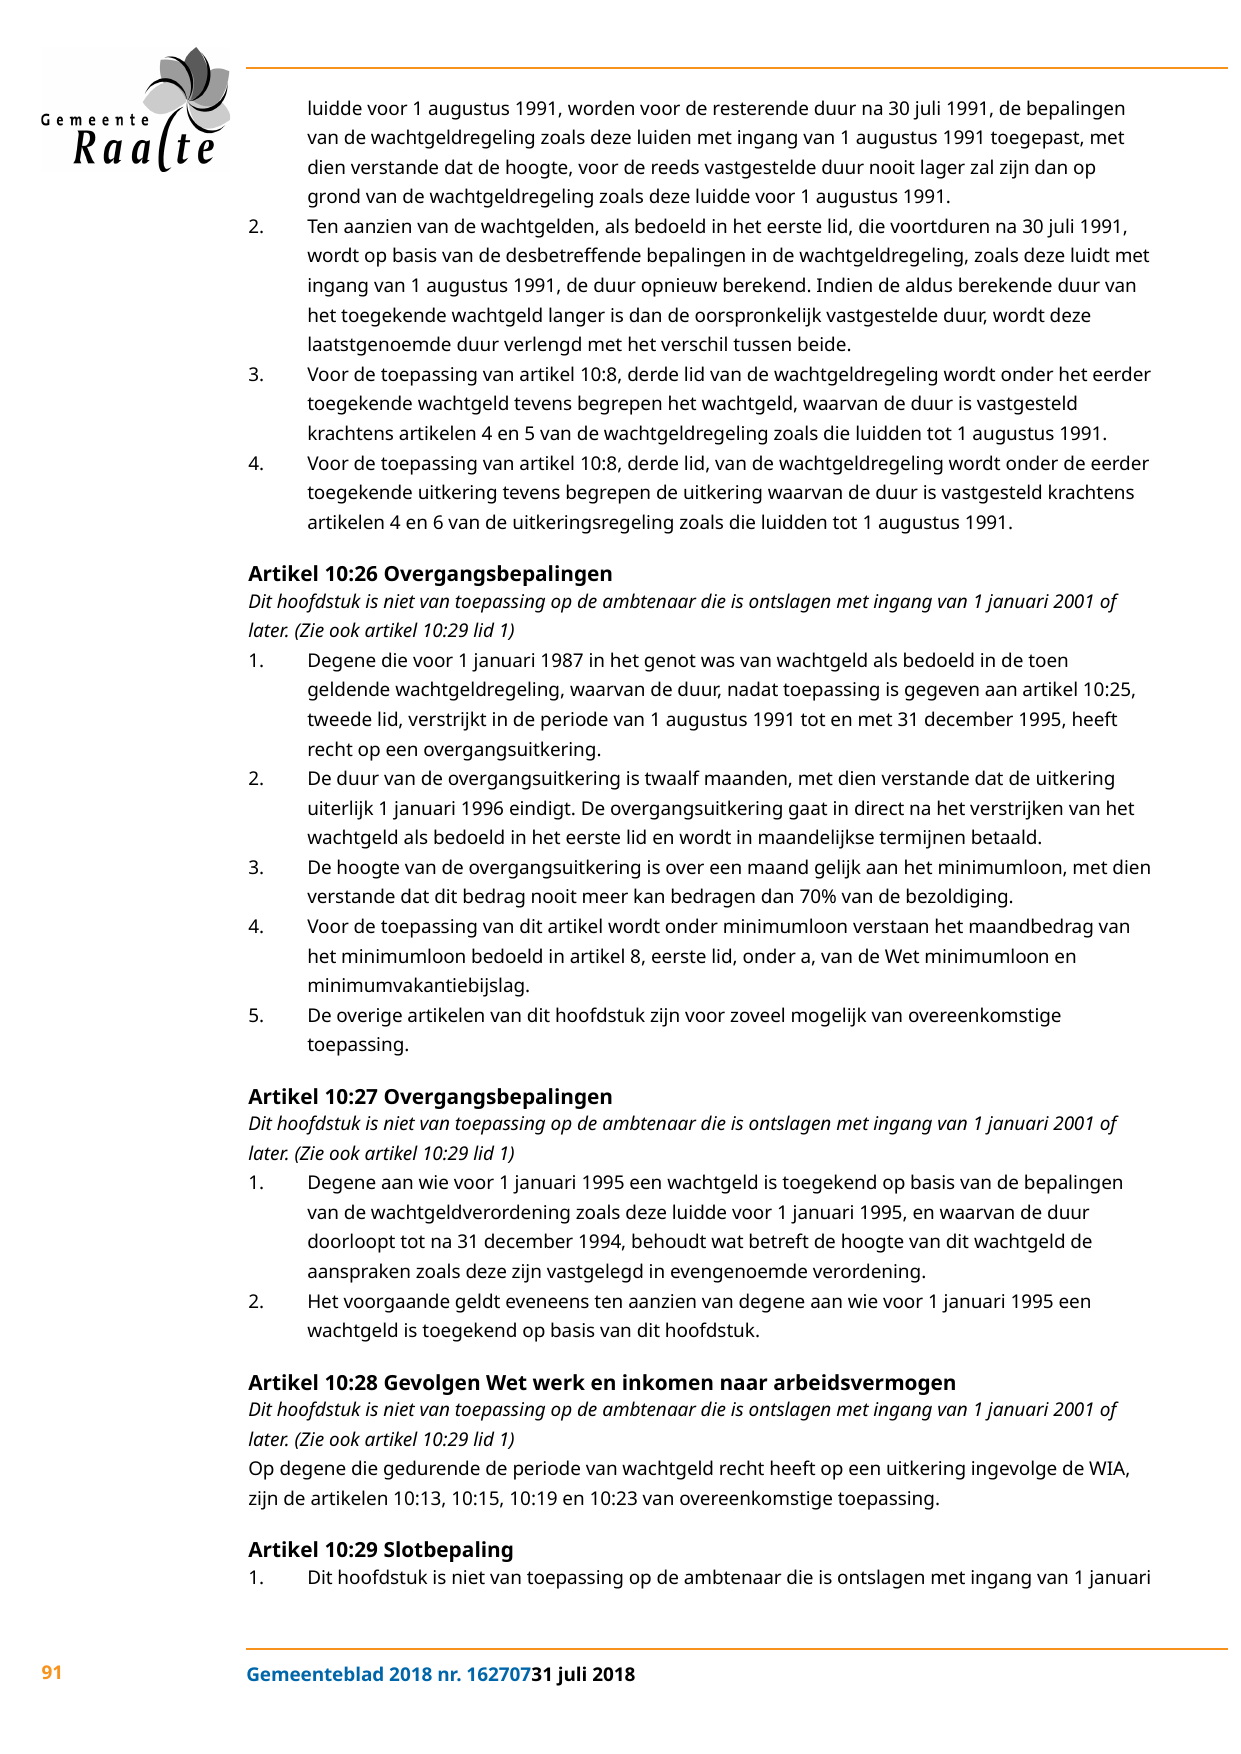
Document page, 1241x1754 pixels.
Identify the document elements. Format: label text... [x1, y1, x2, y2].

text Artikel 10:28 Gevolgen Wet werk en inkomen naar arbeidsvermogen [248, 1368, 1152, 1396]
list De overige artikelen van dit hoofdstuk zijn voor zoveel mogelijk van overeenkomstige toepassing. [248, 1002, 1152, 1057]
list Voor de toepassing van dit artikel wordt onder minimumloon verstaan het maandbedrag van het minimumloon bedoeld in artikel 8, eerste lid, onder a, van de Wet minimumloon en minimumvakantiebijslag. [248, 913, 1152, 998]
text Dit hoofdstuk is niet van toepassing op de ambtenaar die is ontslagen met ingang van 1 januari 2001 of later. (Zie ook artikel 10:29 lid 1) [248, 588, 1152, 643]
list Voor de toepassing van artikel 10:8, derde lid van de wachtgeldregeling wordt onder het eerder toegekende wachtgeld tevens begrepen het wachtgeld, waarvan de duur is vastgesteld krachtens artikelen 4 en 5 van de wachtgeldregeling zoals die luidden tot 1 augustus 1991. [248, 361, 1152, 446]
text Artikel 10:26 Overgangsbepalingen [248, 559, 1152, 588]
text Artikel 10:29 Slotbepaling [248, 1536, 1152, 1564]
list Het voorgaande geldt eveneens ten aanzien van degene aan wie voor 1 januari 1995 een wachtgeld is toegekend op basis van dit hoofdstuk. [248, 1288, 1152, 1343]
picture [41, 47, 231, 172]
text Dit hoofdstuk is niet van toepassing op de ambtenaar die is ontslagen met ingang van 1 januari 2001 of later. (Zie ook artikel 10:29 lid 1) [248, 1110, 1152, 1166]
list luidde voor 1 augustus 1991, worden voor de resterende duur na 30 juli 1991, de bepalingen van de wachtgeldregeling zoals deze luiden met ingang van 1 augustus 1991 toegepast, met dien verstande dat de hoogte, voor de reeds vastgestelde duur nooit lager zal zijn dan op grond van de wachtgeldregeling zoals deze luidde voor 1 augustus 1991. [248, 95, 1152, 209]
list Dit hoofdstuk is niet van toepassing op de ambtenaar die is ontslagen met ingang van 1 januari [248, 1564, 1152, 1590]
list Degene aan wie voor 1 januari 1995 een wachtgeld is toegekend op basis van de bepalingen van de wachtgeldverordening zoals deze luidde voor 1 januari 1995, en waarvan de duur doorloopt tot na 31 december 1994, behoudt wat betreft de hoogte van dit wachtgeld de aanspraken zoals deze zijn vastgelegd in evengenoemde verordening. [248, 1169, 1152, 1284]
list De hoogte van de overgangsuitkering is over een maand gelijk aan het minimumloon, met dien verstande dat dit bedrag nooit meer kan bedragen dan 70% van de bezoldiging. [248, 854, 1152, 909]
list De duur van de overgangsuitkering is twaalf maanden, met dien verstande dat de uitkering uiterlijk 1 januari 1996 eindigt. De overgangsuitkering gaat in direct na het verstrijken van het wachtgeld als bedoeld in het eerste lid en wordt in maandelijkse termijnen betaald. [248, 765, 1152, 850]
text Op degene die gedurende de periode van wachtgeld recht heeft op een uitkering ingevolge de WIA, zijn de artikelen 10:13, 10:15, 10:19 en 10:23 van overeenkomstige toepassing. [248, 1456, 1152, 1511]
list Degene die voor 1 januari 1987 in het genot was van wachtgeld als bedoeld in de toen geldende wachtgeldregeling, waarvan de duur, nadat toepassing is gegeven aan artikel 10:25, tweede lid, verstrijkt in de periode van 1 augustus 1991 tot en met 31 december 1995, heeft recht op een overgangsuitkering. [248, 647, 1152, 761]
text Artikel 10:27 Overgangsbepalingen [248, 1082, 1152, 1110]
list Ten aanzien van de wachtgelden, als bedoeld in het eerste lid, die voortduren na 30 juli 1991, wordt op basis van de desbetreffende bepalingen in de wachtgeldregeling, zoals deze luidt met ingang van 1 augustus 1991, de duur opnieuw berekend. Indien de aldus berekende duur van het toegekende wachtgeld langer is dan de oorspronkelijk vastgestelde duur, wordt deze laatstgenoemde duur verlengd met het verschil tussen beide. [248, 213, 1152, 357]
list Voor de toepassing van artikel 10:8, derde lid, van de wachtgeldregeling wordt onder de eerder toegekende uitkering tevens begrepen de uitkering waarvan de duur is vastgesteld krachtens artikelen 4 en 6 van de uitkeringsregeling zoals die luidden tot 1 augustus 1991. [248, 450, 1152, 535]
text Dit hoofdstuk is niet van toepassing op de ambtenaar die is ontslagen met ingang van 1 januari 2001 of later. (Zie ook artikel 10:29 lid 1) [248, 1396, 1152, 1452]
